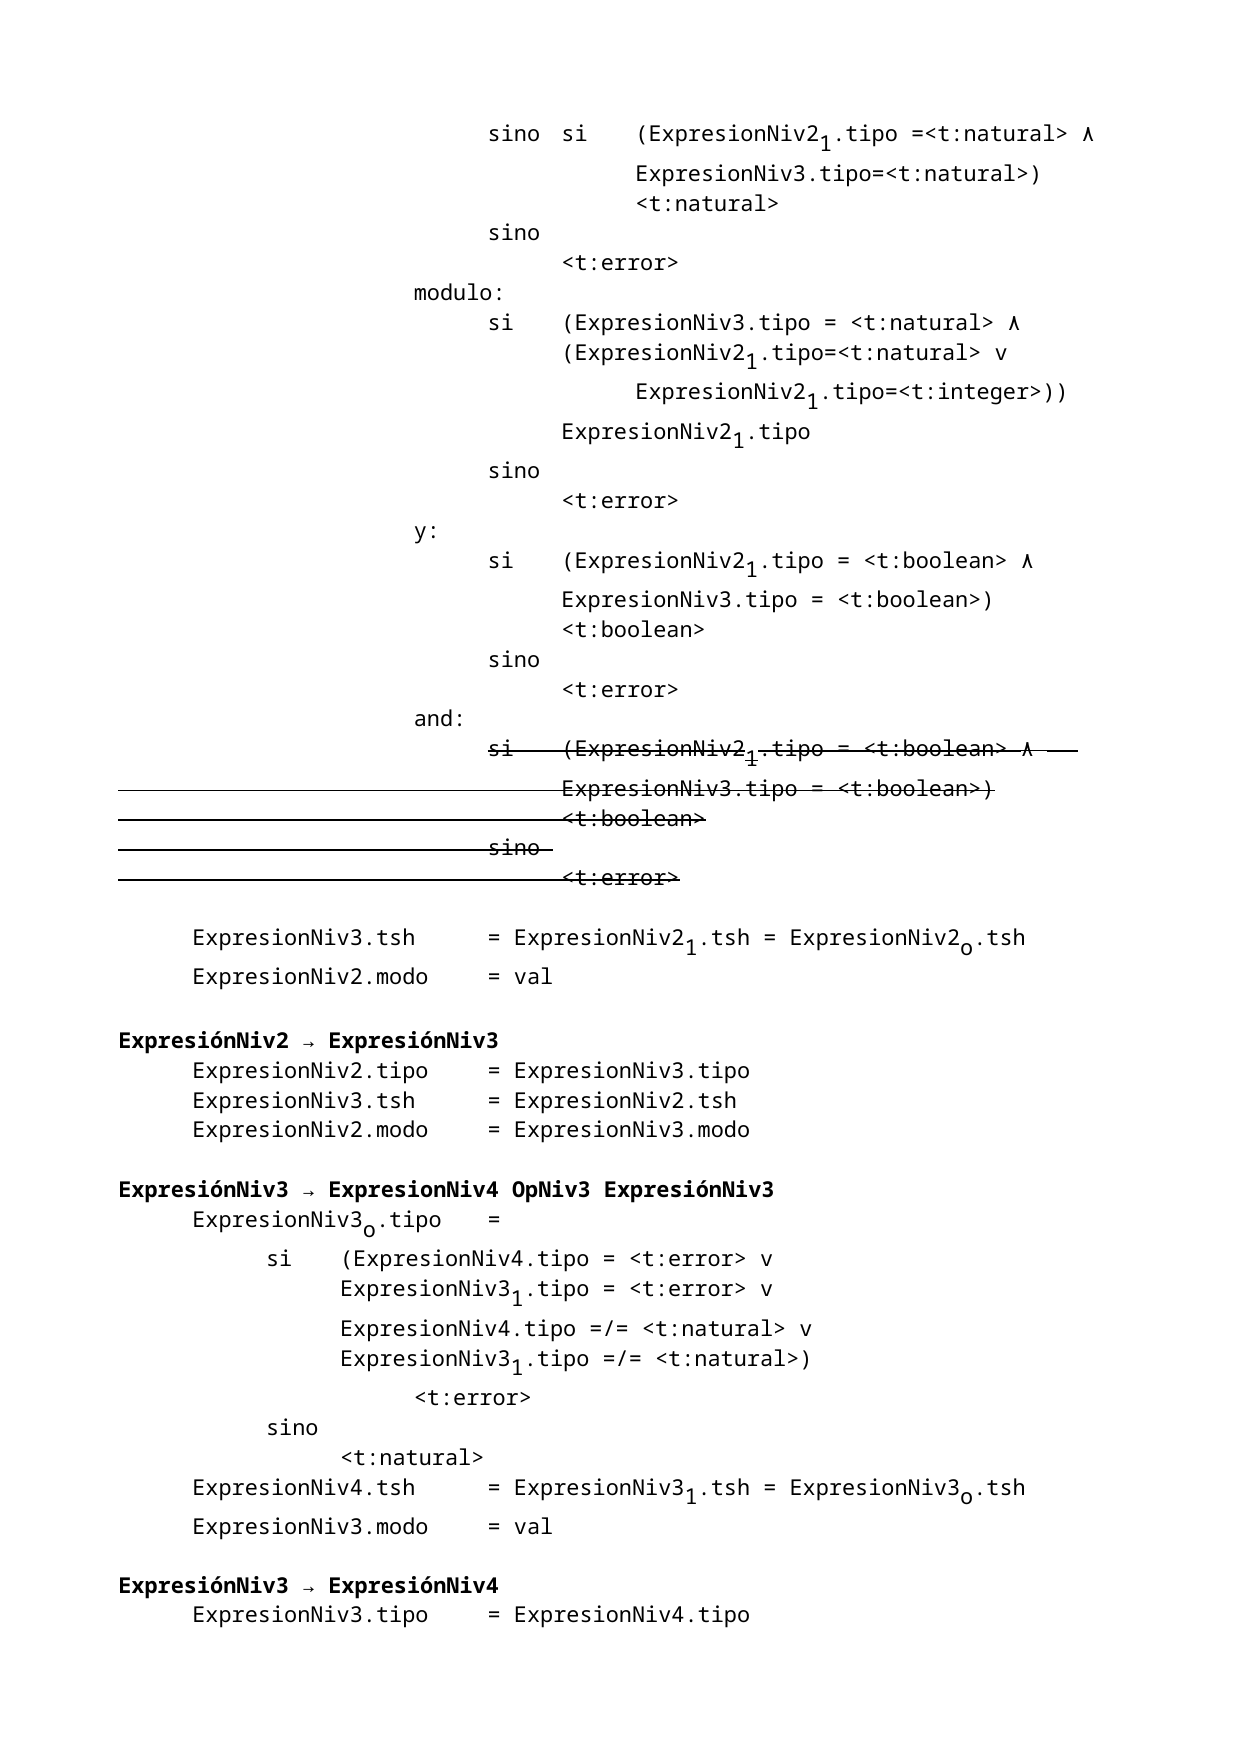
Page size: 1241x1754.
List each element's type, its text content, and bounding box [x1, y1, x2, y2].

text ExpresionNiv31.tipo =/= <t:natural>) [118, 1343, 1122, 1382]
text sino [118, 455, 1122, 485]
text ExpresionNiv3o.tipo = [118, 1204, 1122, 1243]
text ExpresionNiv4.tipo =/= <t:natural> v [118, 1313, 1122, 1343]
text <t:boolean> [118, 802, 1122, 832]
text ExpresionNiv21.tipo [118, 416, 1122, 455]
text ExpresionNiv2.modo = ExpresionNiv3.modo [118, 1114, 1122, 1144]
text ExpresionNiv2.modo = val [118, 961, 1122, 991]
text y: [118, 515, 1122, 544]
text si (ExpresionNiv21.tipo = <t:boolean> ٨ ExpresionNiv3.tipo = <t:boolean>) [118, 733, 1122, 802]
text si (ExpresionNiv21.tipo = <t:boolean> ٨ ExpresionNiv3.tipo = <t:boolean>) [118, 544, 1122, 614]
text <t:error> [118, 862, 1122, 892]
text ExpresiónNiv3 → ExpresionNiv4 OpNiv3 ExpresiónNiv3 [118, 1174, 1122, 1204]
text ExpresionNiv3.tsh = ExpresionNiv2.tsh [118, 1085, 1122, 1114]
text <t:error> [118, 485, 1122, 515]
text ExpresionNiv3.tsh = ExpresionNiv21.tsh = ExpresionNiv2o.tsh [118, 922, 1122, 961]
text ExpresionNiv2.tipo = ExpresionNiv3.tipo [118, 1055, 1122, 1085]
text sino si (ExpresionNiv21.tipo =<t:natural> ٨ ExpresionNiv3.tipo=<t:natural>) [118, 118, 1122, 187]
text <t:error> [118, 673, 1122, 703]
text <t:natural> [118, 187, 1122, 217]
text sino [118, 217, 1122, 247]
text ExpresiónNiv2 → ExpresiónNiv3 [118, 1025, 1122, 1055]
text sino [118, 832, 1122, 862]
text ExpresionNiv4.tsh = ExpresionNiv31.tsh = ExpresionNiv3o.tsh [118, 1472, 1122, 1511]
text (ExpresionNiv21.tipo=<t:natural> v ExpresionNiv21.tipo=<t:integer>)) [118, 336, 1122, 416]
text si (ExpresionNiv4.tipo = <t:error> v [118, 1243, 1122, 1273]
text sino [118, 1412, 1122, 1442]
text si (ExpresionNiv3.tipo = <t:natural> ٨ [118, 307, 1122, 336]
text <t:error> [118, 247, 1122, 277]
text <t:boolean> [118, 614, 1122, 644]
text ExpresiónNiv3 → ExpresiónNiv4 [118, 1570, 1122, 1599]
text and: [118, 703, 1122, 733]
text <t:error> [118, 1382, 1122, 1412]
text ExpresionNiv31.tipo = <t:error> v [118, 1273, 1122, 1313]
text <t:natural> [118, 1442, 1122, 1472]
text sino [118, 644, 1122, 673]
text modulo: [118, 277, 1122, 307]
text ExpresionNiv3.tipo = ExpresionNiv4.tipo [118, 1599, 1122, 1629]
text ExpresionNiv3.modo = val [118, 1511, 1122, 1541]
